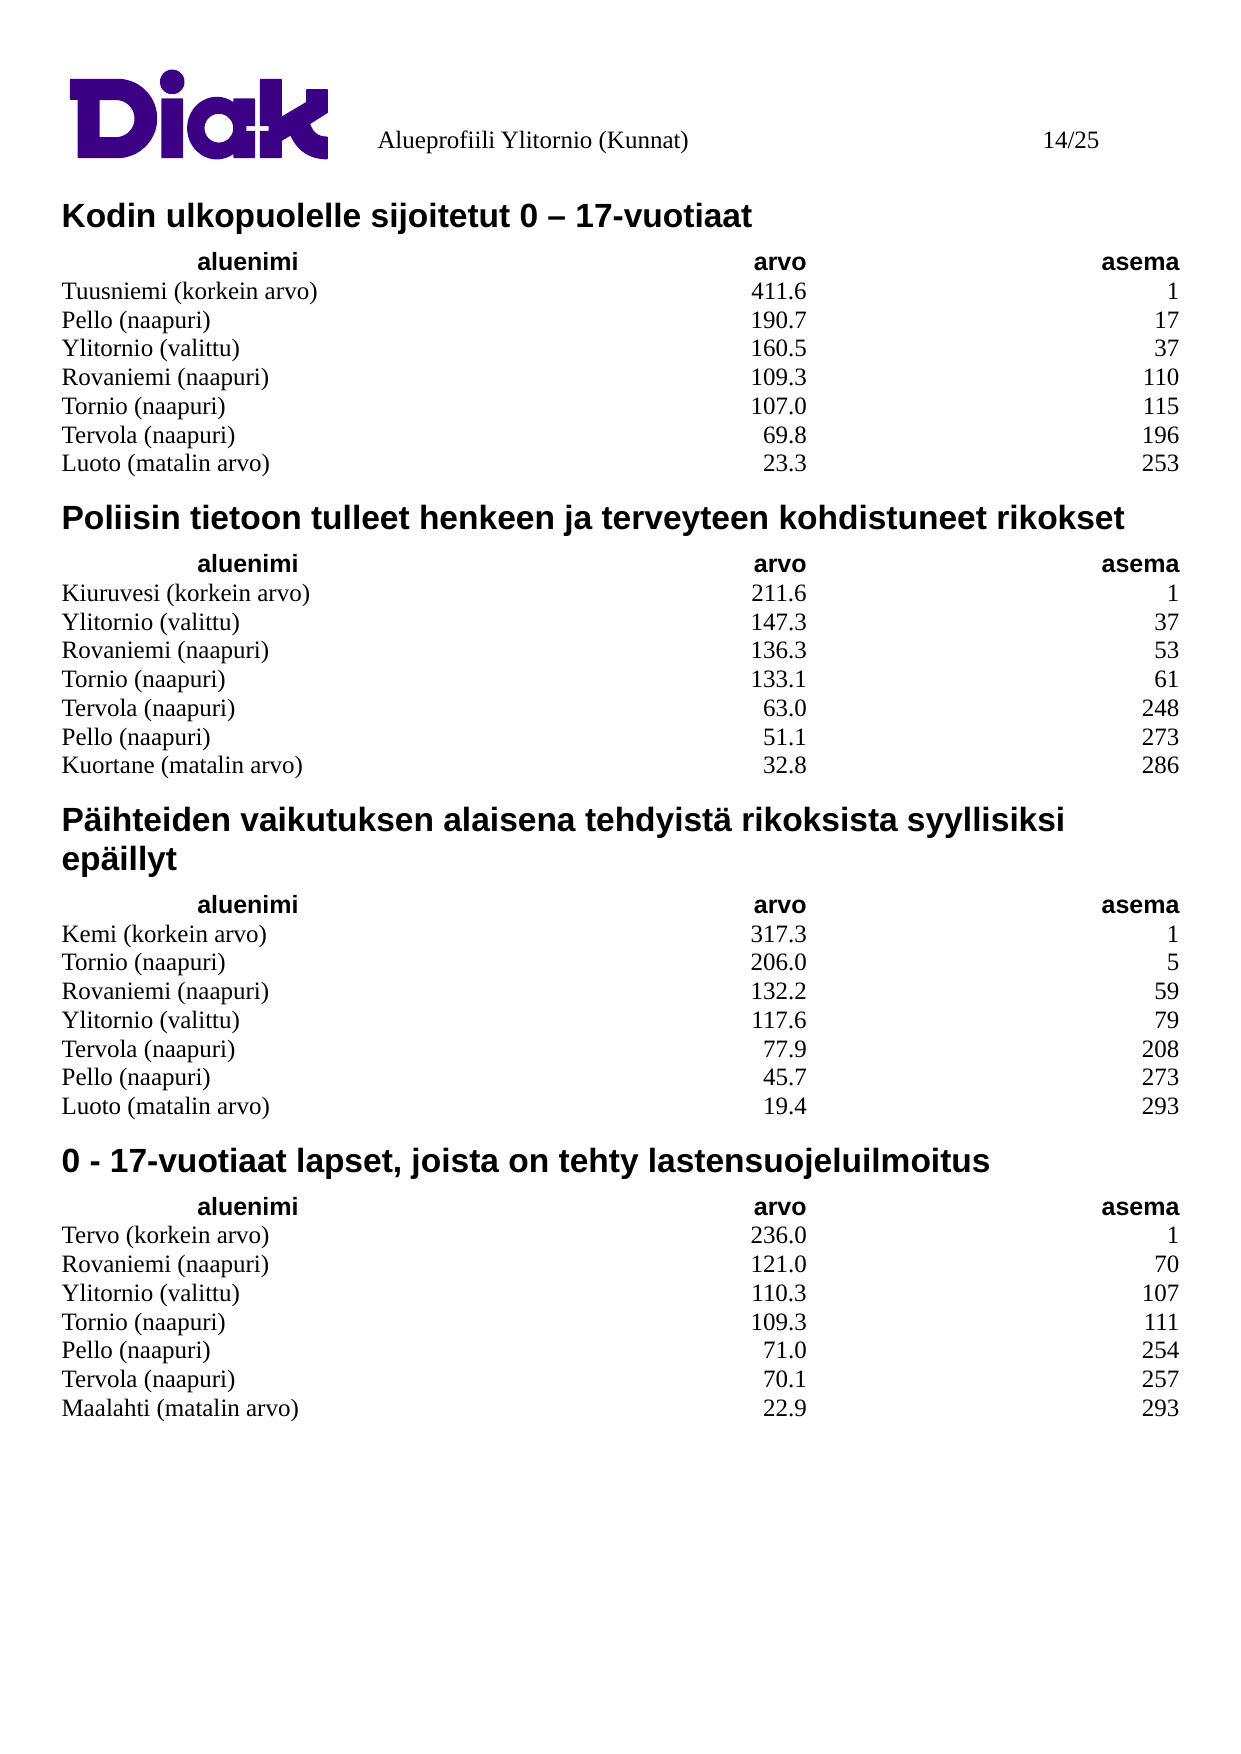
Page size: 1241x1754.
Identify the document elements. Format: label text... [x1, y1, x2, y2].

table_cell 107.0 [434, 391, 806, 420]
table_cell 5 [806, 948, 1179, 976]
table_cell 107 [806, 1278, 1179, 1307]
table_header arvo [434, 549, 806, 578]
table_cell 160.5 [434, 334, 806, 362]
table_header aluenimi [61, 247, 434, 276]
table_cell 293 [806, 1091, 1179, 1120]
table_cell Tornio (naapuri) [61, 664, 434, 693]
subtitle 0 - 17-vuotiaat lapset, joista on tehty lastensuojeluilmoitus [61, 1141, 1179, 1179]
table_cell 132.2 [434, 976, 806, 1005]
table_cell Pello (naapuri) [61, 1336, 434, 1364]
table_header aluenimi [61, 1192, 434, 1221]
table_cell 1 [806, 919, 1179, 947]
subtitle Päihteiden vaikutuksen alaisena tehdyistä rikoksista syyllisiksi epäillyt [61, 800, 1179, 877]
table_cell Rovaniemi (naapuri) [61, 1249, 434, 1278]
table_cell 257 [806, 1364, 1179, 1393]
table_cell 109.3 [434, 1307, 806, 1336]
table_cell 70.1 [434, 1364, 806, 1393]
table_header asema [806, 247, 1179, 276]
table_cell Kiuruvesi (korkein arvo) [61, 578, 434, 607]
table_cell Rovaniemi (naapuri) [61, 976, 434, 1005]
table_cell 110.3 [434, 1278, 806, 1307]
table_cell Ylitornio (valittu) [61, 607, 434, 636]
table_cell 190.7 [434, 305, 806, 333]
table_cell Rovaniemi (naapuri) [61, 636, 434, 664]
table_cell 253 [806, 449, 1179, 477]
table_cell Tornio (naapuri) [61, 948, 434, 976]
table_header arvo [434, 890, 806, 919]
table_cell 61 [806, 664, 1179, 693]
table_cell 77.9 [434, 1034, 806, 1062]
table_cell 136.3 [434, 636, 806, 664]
table_cell 208 [806, 1034, 1179, 1062]
table_cell Kuortane (matalin arvo) [61, 751, 434, 779]
table_cell 110 [806, 362, 1179, 391]
table_cell 71.0 [434, 1336, 806, 1364]
table_cell Kemi (korkein arvo) [61, 919, 434, 947]
table_cell 19.4 [434, 1091, 806, 1120]
table_cell 121.0 [434, 1249, 806, 1278]
table_cell 211.6 [434, 578, 806, 607]
table_cell 111 [806, 1307, 1179, 1336]
table_cell 254 [806, 1336, 1179, 1364]
table_cell 133.1 [434, 664, 806, 693]
table_cell 317.3 [434, 919, 806, 947]
table_cell 293 [806, 1393, 1179, 1422]
table_cell 32.8 [434, 751, 806, 779]
table_cell Ylitornio (valittu) [61, 334, 434, 362]
table_header asema [806, 549, 1179, 578]
table_cell Tornio (naapuri) [61, 391, 434, 420]
table_cell 53 [806, 636, 1179, 664]
table_cell 411.6 [434, 276, 806, 305]
table_cell 1 [806, 578, 1179, 607]
table_cell Rovaniemi (naapuri) [61, 362, 434, 391]
table_cell 115 [806, 391, 1179, 420]
table_cell 37 [806, 334, 1179, 362]
table_cell Pello (naapuri) [61, 1063, 434, 1091]
table_header arvo [434, 247, 806, 276]
table_cell 286 [806, 751, 1179, 779]
table_cell 79 [806, 1005, 1179, 1034]
table_cell Tervola (naapuri) [61, 1364, 434, 1393]
table_cell 63.0 [434, 693, 806, 722]
table_cell 59 [806, 976, 1179, 1005]
table_header aluenimi [61, 890, 434, 919]
table_cell 206.0 [434, 948, 806, 976]
table_cell 117.6 [434, 1005, 806, 1034]
table_cell Tervola (naapuri) [61, 420, 434, 448]
table_header aluenimi [61, 549, 434, 578]
table_cell Maalahti (matalin arvo) [61, 1393, 434, 1422]
table_cell 37 [806, 607, 1179, 636]
table_header asema [806, 890, 1179, 919]
subtitle Poliisin tietoon tulleet henkeen ja terveyteen kohdistuneet rikokset [61, 498, 1179, 537]
table_cell Tervola (naapuri) [61, 693, 434, 722]
table_header arvo [434, 1192, 806, 1221]
table_cell Luoto (matalin arvo) [61, 1091, 434, 1120]
table_cell Tervo (korkein arvo) [61, 1221, 434, 1249]
table_cell 1 [806, 1221, 1179, 1249]
table_cell Ylitornio (valittu) [61, 1005, 434, 1034]
table_header asema [806, 1192, 1179, 1221]
table_cell Tornio (naapuri) [61, 1307, 434, 1336]
table_cell 273 [806, 1063, 1179, 1091]
table_cell 22.9 [434, 1393, 806, 1422]
table_cell Pello (naapuri) [61, 305, 434, 333]
table_cell 23.3 [434, 449, 806, 477]
table_cell Tuusniemi (korkein arvo) [61, 276, 434, 305]
table_cell 1 [806, 276, 1179, 305]
table_cell Tervola (naapuri) [61, 1034, 434, 1062]
table_cell 248 [806, 693, 1179, 722]
table_cell 69.8 [434, 420, 806, 448]
table_cell Pello (naapuri) [61, 722, 434, 751]
table_cell 45.7 [434, 1063, 806, 1091]
table_cell 51.1 [434, 722, 806, 751]
table_cell 70 [806, 1249, 1179, 1278]
table_cell 273 [806, 722, 1179, 751]
table_cell Ylitornio (valittu) [61, 1278, 434, 1307]
table_cell Luoto (matalin arvo) [61, 449, 434, 477]
table_cell 147.3 [434, 607, 806, 636]
table_cell 196 [806, 420, 1179, 448]
table_cell 109.3 [434, 362, 806, 391]
table_cell 236.0 [434, 1221, 806, 1249]
table_cell 17 [806, 305, 1179, 333]
subtitle Kodin ulkopuolelle sijoitetut 0 – 17-vuotiaat [61, 196, 1179, 235]
